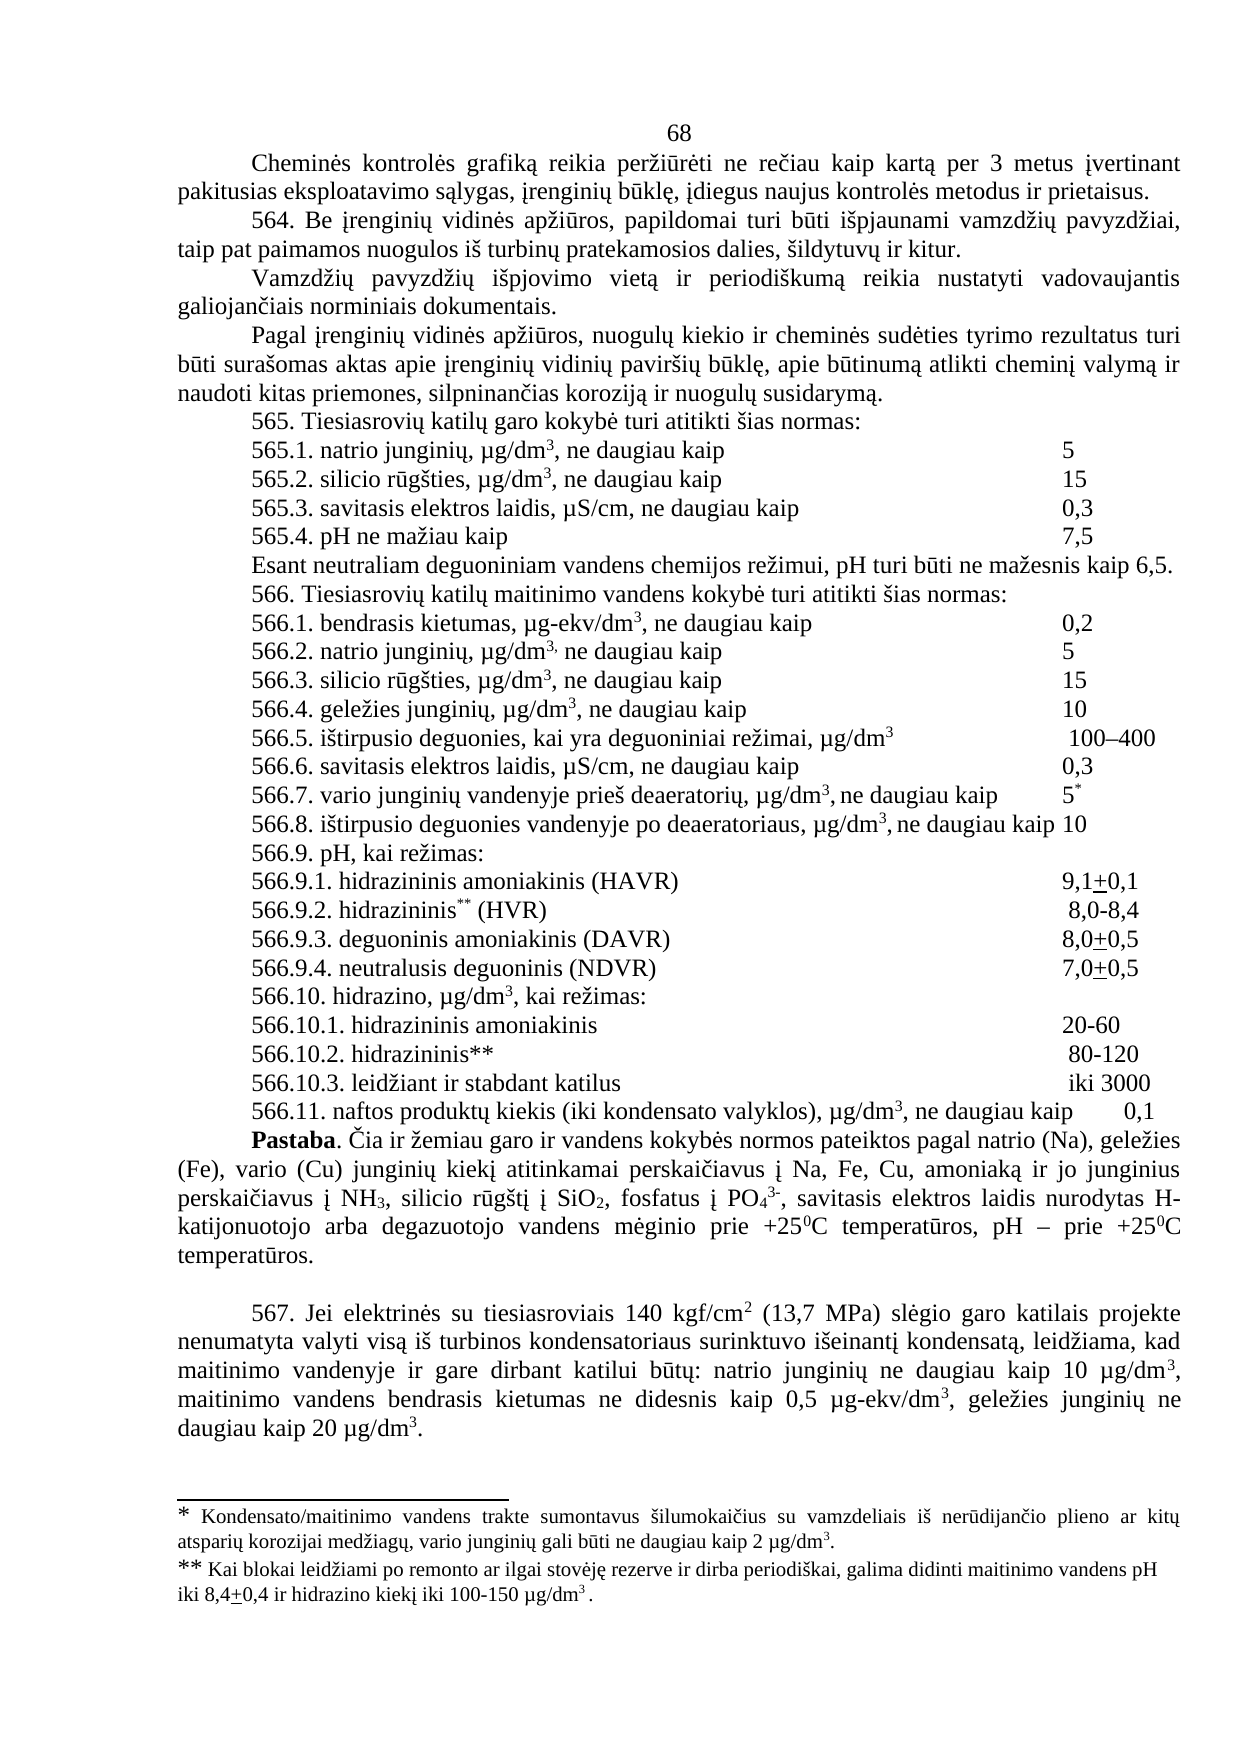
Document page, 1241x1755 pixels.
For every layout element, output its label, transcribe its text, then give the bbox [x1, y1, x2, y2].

text 566.10.3. leidžiant ir stabdant katilus iki 3000 [177, 1068, 1181, 1096]
text 565. Tiesiasrovių katilų garo kokybė turi atitikti šias normas: [177, 406, 1181, 435]
text 566.5. ištirpusio deguonies, kai yra deguoniniai režimai, µg/dm3 100–400 [177, 723, 1181, 751]
text 566.11. naftos produktų kiekis (iki kondensato valyklos), µg/dm3, ne daugiau kaip 0,1 [177, 1096, 1181, 1125]
text 567. Jei elektrinės su tiesiasroviais 140 kgf/cm2 (13,7 MPa) slėgio garo katilais projekte nenumatyta valyti visą iš turbinos kondensatoriaus surinktuvo išeinantį kondensatą, leidžiama, kad maitinimo vandenyje ir gare dirbant katilui būtų: natrio junginių ne daugiau kaip 10 µg/dm3, maitinimo vandens bendrasis kietumas ne didesnis kaip 0,5 µg-ekv/dm3, geležies junginių ne daugiau kaip 20 µg/dm3. [177, 1298, 1181, 1441]
text 566.6. savitasis elektros laidis, µS/cm, ne daugiau kaip 0,3 [177, 751, 1181, 780]
text 566.2. natrio junginių, µg/dm3, ne daugiau kaip 5 [177, 636, 1181, 665]
text Esant neutraliam deguoniniam vandens chemijos režimui, pH turi būti ne mažesnis kaip 6,5. [177, 550, 1181, 579]
text 566.10.2. hidrazininis** 80-120 [177, 1039, 1181, 1068]
text 565.4. pH ne mažiau kaip 7,5 [177, 521, 1181, 550]
text 566.9.4. neutralusis deguoninis (NDVR) 7,0+0,5 [177, 953, 1181, 981]
text 566.10.1. hidrazininis amoniakinis 20-60 [177, 1010, 1181, 1039]
text Kondensato/maitinimo vandens trakte sumontavus šilumokaičius su vamzdeliais iš nerūdijančio plieno ar kitų atsparių korozijai medžiagų, vario junginių gali būti ne daugiau kaip 2 µg/dm3. [177, 1500, 1181, 1553]
text 564. Be įrenginių vidinės apžiūros, papildomai turi būti išpjaunami vamzdžių pavyzdžiai, taip pat paimamos nuogulos iš turbinų pratekamosios dalies, šildytuvų ir kitur. [177, 205, 1181, 263]
text 566.9.3. deguoninis amoniakinis (DAVR) 8,0+0,5 [177, 924, 1181, 953]
text Pagal įrenginių vidinės apžiūros, nuogulų kiekio ir cheminės sudėties tyrimo rezultatus turi būti surašomas aktas apie įrenginių vidinių paviršių būklę, apie būtinumą atlikti cheminį valymą ir naudoti kitas priemones, silpninančias koroziją ir nuogulų susidarymą. [177, 320, 1181, 406]
text 566.8. ištirpusio deguonies vandenyje po deaeratoriaus, µg/dm3, ne daugiau kaip 10 [177, 809, 1181, 838]
text 566.1. bendrasis kietumas, µg-ekv/dm3, ne daugiau kaip 0,2 [177, 608, 1181, 636]
text 566.9. pH, kai režimas: [177, 838, 1181, 866]
text 566. Tiesiasrovių katilų maitinimo vandens kokybė turi atitikti šias normas: [177, 579, 1181, 608]
text 566.9.2. hidrazininis (HVR) 8,0-8,4 [177, 895, 1181, 924]
text 565.2. silicio rūgšties, µg/dm3, ne daugiau kaip 15 [177, 464, 1181, 493]
text 566.9.1. hidrazininis amoniakinis (HAVR) 9,1+0,1 [177, 866, 1181, 895]
text 565.3. savitasis elektros laidis, µS/cm, ne daugiau kaip 0,3 [177, 493, 1181, 521]
text Vamzdžių pavyzdžių išpjovimo vietą ir periodiškumą reikia nustatyti vadovaujantis galiojančiais norminiais dokumentais. [177, 263, 1181, 320]
text 565.1. natrio junginių, µg/dm3, ne daugiau kaip 5 [177, 435, 1181, 464]
text 566.3. silicio rūgšties, µg/dm3, ne daugiau kaip 15 [177, 665, 1181, 694]
text Pastaba. Čia ir žemiau garo ir vandens kokybės normos pateiktos pagal natrio (Nа), geležies (Fe), vario (Cu) junginių kiekį atitinkamai perskaičiavus į Na, Fe, Cu, amoniaką ir jo junginius perskaičiavus į NH3, silicio rūgštį į SiO2, fosfatus į PO43-, savitasis elektros laidis nurodytas H-katijonuotojo arba degazuotojo vandens mėginio prie +250C temperatūros, pH – prie +250C temperatūros. [177, 1125, 1181, 1269]
text Kai blokai leidžiami po remonto ar ilgai stovėję rezerve ir dirba periodiškai, galima didinti maitinimo vandens pH iki 8,4+0,4 ir hidrazino kiekį iki 100-150 µg/dm3 . [177, 1553, 1181, 1606]
text 566.7. vario junginių vandenyje prieš deaeratorių, µg/dm3, ne daugiau kaip 5 [177, 780, 1181, 809]
text 566.4. geležies junginių, µg/dm3, ne daugiau kaip 10 [177, 694, 1181, 723]
text 566.10. hidrazino, µg/dm3, kai režimas: [177, 981, 1181, 1010]
text Cheminės kontrolės grafiką reikia peržiūrėti ne rečiau kaip kartą per 3 metus įvertinant pakitusias eksploatavimo sąlygas, įrenginių būklę, įdiegus naujus kontrolės metodus ir prietaisus. [177, 148, 1181, 205]
